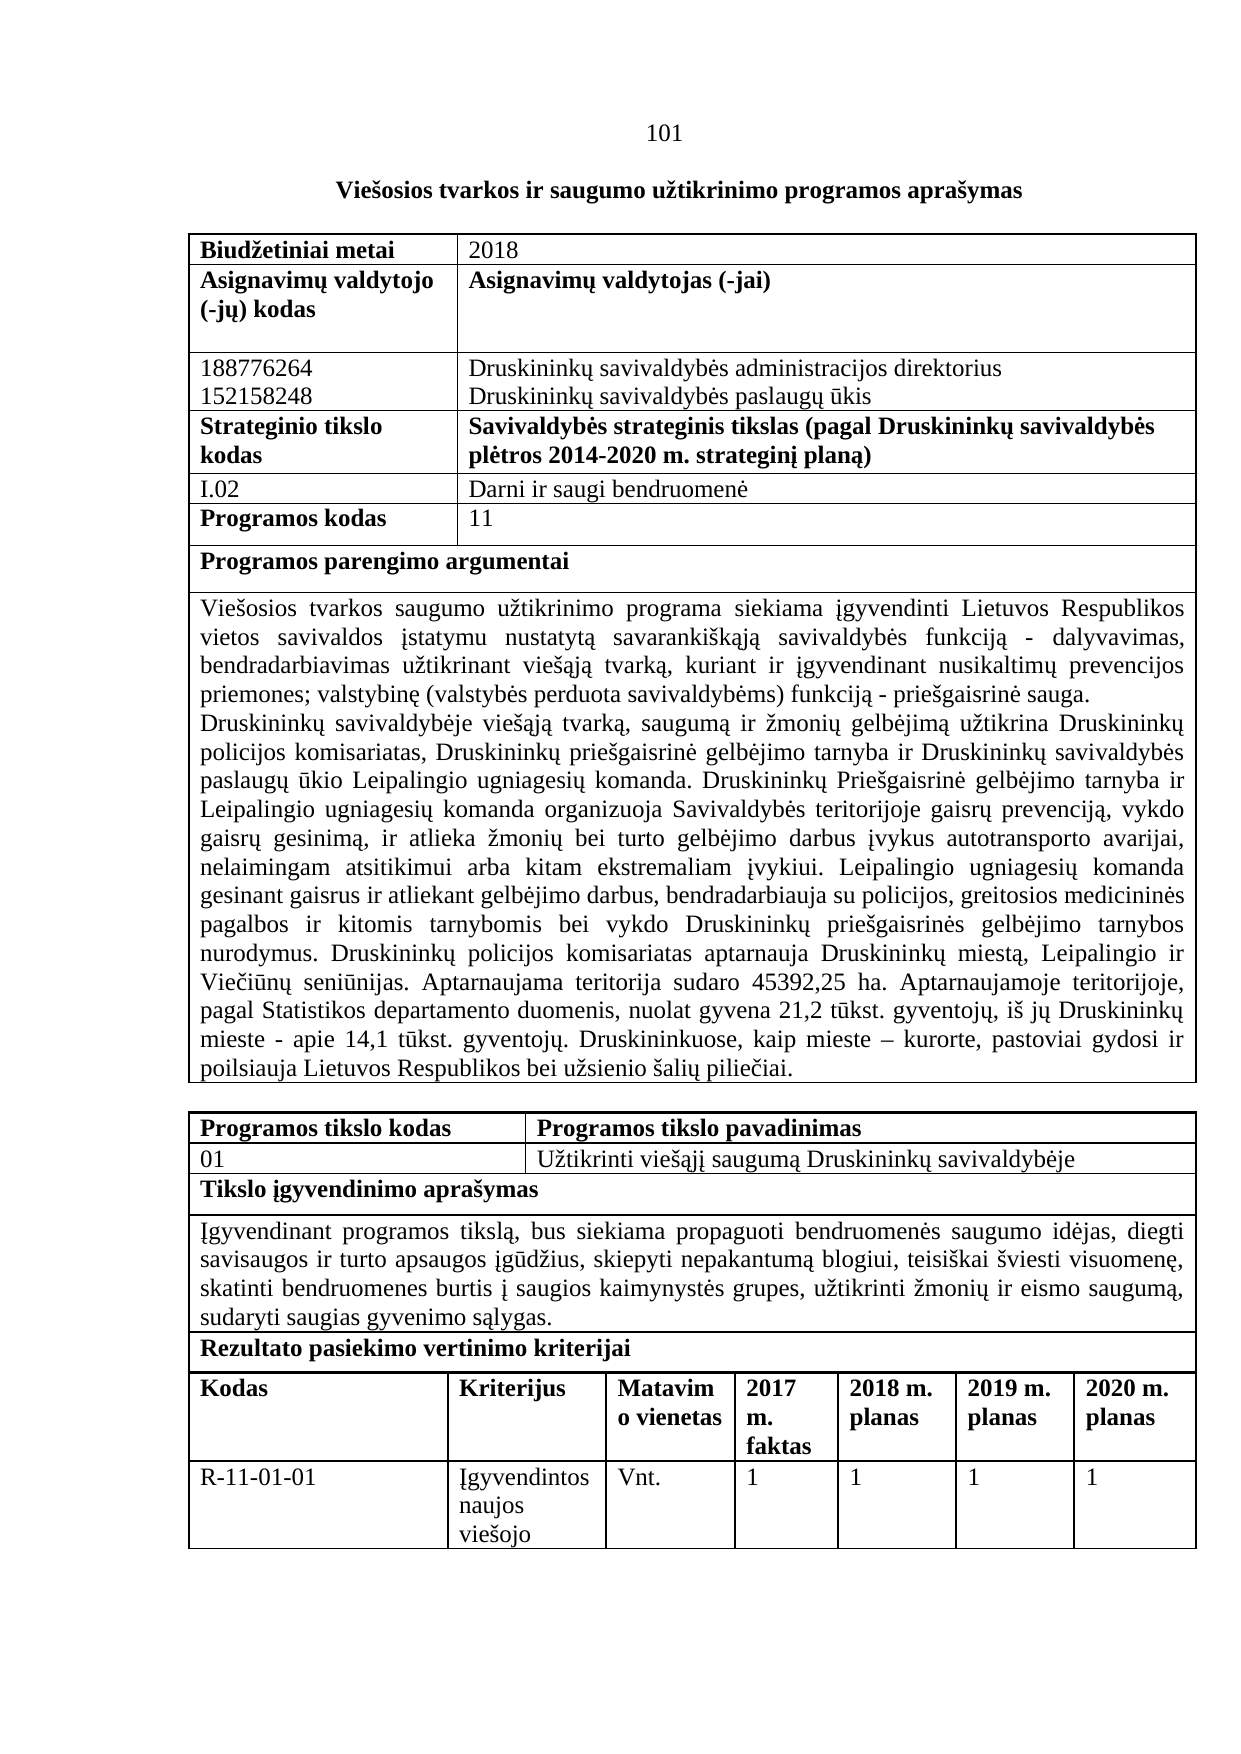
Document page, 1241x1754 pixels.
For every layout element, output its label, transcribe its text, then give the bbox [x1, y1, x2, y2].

table_cell Įgyvendinant programos tikslą, bus siekiama propaguoti bendruomenės saugumo idėjas, diegti savisaugos ir turto apsaugos įgūdžius, skiepyti nepakantumą blogiui, teisiškai šviesti visuomenę, skatinti bendruomenes burtis į saugios kaimynystės grupes, užtikrinti žmonių ir eismo saugumą, sudaryti saugias gyvenimo sąlygas. [190, 1216, 1195, 1331]
table_cell 188776264 152158248 [190, 353, 457, 410]
table_cell Kodas [190, 1374, 447, 1460]
table_cell Įgyvendintos naujos viešojo [449, 1462, 605, 1548]
table_cell Užtikrinti viešąjį saugumą Druskininkų savivaldybėje [526, 1144, 1195, 1173]
table_cell Rezultato pasiekimo vertinimo kriterijai [190, 1333, 1195, 1371]
table_cell Programos kodas [190, 504, 457, 545]
table_header Programos tikslo kodas [190, 1114, 525, 1142]
table_cell 2018 m. planas [839, 1374, 955, 1460]
table_cell 2020 m. planas [1075, 1374, 1195, 1460]
table_cell 01 [190, 1144, 525, 1173]
table_cell Asignavimų valdytojo (-jų) kodas [190, 265, 457, 352]
table_cell 1 [957, 1462, 1073, 1548]
table_cell 11 [458, 504, 1195, 545]
table_cell Strateginio tikslo kodas [190, 411, 457, 473]
table_cell I.02 [190, 474, 457, 502]
table_cell 1 [839, 1462, 955, 1548]
table_cell Savivaldybės strateginis tikslas (pagal Druskininkų savivaldybės plėtros 2014-2020 m. strateginį planą) [458, 411, 1195, 473]
table_cell 2019 m. planas [957, 1374, 1073, 1460]
text Viešosios tvarkos ir saugumo užtikrinimo programos aprašymas [177, 176, 1181, 204]
table_cell R-11-01-01 [190, 1462, 447, 1548]
table_cell Matavimo vienetas [607, 1374, 734, 1460]
table_cell Viešosios tvarkos saugumo užtikrinimo programa siekiama įgyvendinti Lietuvos Respublikos vietos savivaldos įstatymu nustatytą savarankiškąją savivaldybės funkciją - dalyvavimas, bendradarbiavimas užtikrinant viešąją tvarką, kuriant ir įgyvendinant nusikaltimų prevencijos priemones; valstybinę (valstybės perduota savivaldybėms) funkciją - priešgaisrinė sauga. Druskininkų savivaldybėje viešąją tvarką, saugumą ir žmonių gelbėjimą užtikrina Druskininkų policijos komisariatas, Druskininkų priešgaisrinė gelbėjimo tarnyba ir Druskininkų savivaldybės paslaugų ūkio Leipalingio ugniagesių komanda. Druskininkų Priešgaisrinė gelbėjimo tarnyba ir Leipalingio ugniagesių komanda organizuoja Savivaldybės teritorijoje gaisrų prevenciją, vykdo gaisrų gesinimą, ir atlieka žmonių bei turto gelbėjimo darbus įvykus autotransporto avarijai, nelaimingam atsitikimui arba kitam ekstremaliam įvykiui. Leipalingio ugniagesių komanda gesinant gaisrus ir atliekant gelbėjimo darbus, bendradarbiauja su policijos, greitosios medicininės pagalbos ir kitomis tarnybomis bei vykdo Druskininkų priešgaisrinės gelbėjimo tarnybos nurodymus. Druskininkų policijos komisariatas aptarnauja Druskininkų miestą, Leipalingio ir Viečiūnų seniūnijas. Aptarnaujama teritorija sudaro 45392,25 ha. Aptarnaujamoje teritorijoje, pagal Statistikos departamento duomenis, nuolat gyvena 21,2 tūkst. gyventojų, iš jų Druskininkų mieste - apie 14,1 tūkst. gyventojų. Druskininkuose, kaip mieste – kurorte, pastoviai gydosi ir poilsiauja Lietuvos Respublikos bei užsienio šalių piliečiai. [190, 593, 1195, 1082]
table_cell Vnt. [607, 1462, 734, 1548]
table_cell 1 [1075, 1462, 1195, 1548]
table_cell Asignavimų valdytojas (-jai) [458, 265, 1195, 352]
table_cell Kriterijus [449, 1374, 605, 1460]
table_header Programos tikslo pavadinimas [526, 1114, 1195, 1142]
table_cell Programos parengimo argumentai [190, 546, 1195, 592]
table_cell 2017 m. faktas [736, 1374, 837, 1460]
table_header 2018 [458, 235, 1195, 264]
table_header Biudžetiniai metai [190, 235, 457, 264]
table_cell Druskininkų savivaldybės administracijos direktorius Druskininkų savivaldybės paslaugų ūkis [458, 353, 1195, 410]
table_cell Darni ir saugi bendruomenė [458, 474, 1195, 502]
table_cell 1 [736, 1462, 837, 1548]
table_cell Tikslo įgyvendinimo aprašymas [190, 1174, 1195, 1214]
